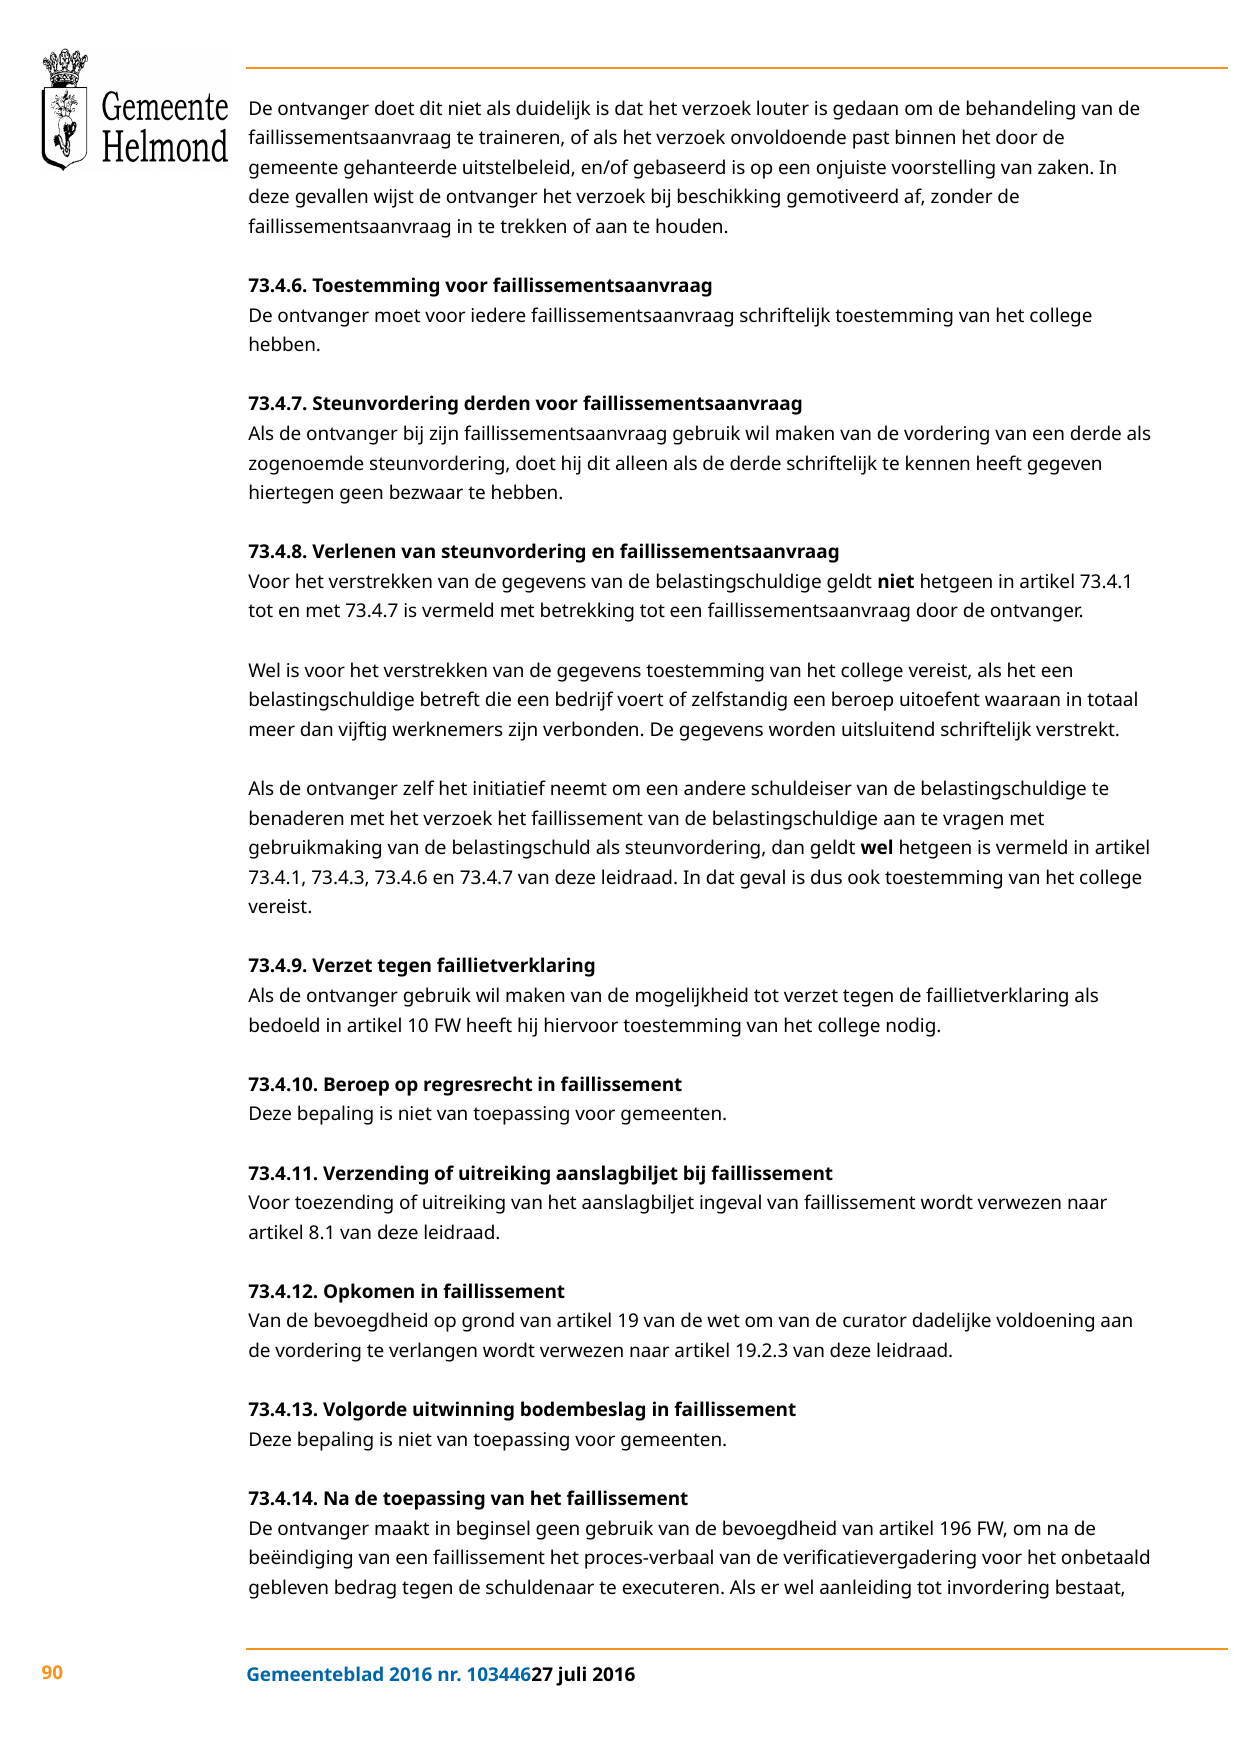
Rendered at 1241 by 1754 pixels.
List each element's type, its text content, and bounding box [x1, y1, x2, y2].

text 73.4.13. Volgorde uitwinning bodembeslag in faillissement [248, 1396, 1152, 1422]
text Als de ontvanger gebruik wil maken van de mogelijkheid tot verzet tegen de faillietverklaring als bedoeld in artikel 10 FW heeft hij hiervoor toestemming van het college nodig. [248, 982, 1152, 1038]
text Als de ontvanger bij zijn faillissementsaanvraag gebruik wil maken van de vordering van een derde als zogenoemde steunvordering, doet hij dit alleen als de derde schriftelijk te kennen heeft gegeven hiertegen geen bezwaar te hebben. [248, 420, 1152, 505]
text De ontvanger moet voor iedere faillissementsaanvraag schriftelijk toestemming van het college hebben. [248, 302, 1152, 357]
text 73.4.6. Toestemming voor faillissementsaanvraag [248, 272, 1152, 298]
text 73.4.12. Opkomen in faillissement [248, 1278, 1152, 1304]
text Van de bevoegdheid op grond van artikel 19 van de wet om van de curator dadelijke voldoening aan de vordering te verlangen wordt verwezen naar artikel 19.2.3 van deze leidraad. [248, 1308, 1152, 1363]
text De ontvanger doet dit niet als duidelijk is dat het verzoek louter is gedaan om de behandeling van de faillissementsaanvraag te traineren, of als het verzoek onvoldoende past binnen het door de gemeente gehanteerde uitstelbeleid, en/of gebaseerd is op een onjuiste voorstelling van zaken. In deze gevallen wijst de ontvanger het verzoek bij beschikking gemotiveerd af, zonder de faillissementsaanvraag in te trekken of aan te houden. [248, 95, 1152, 239]
text Voor toezending of uitreiking van het aanslagbiljet ingeval van faillissement wordt verwezen naar artikel 8.1 van deze leidraad. [248, 1189, 1152, 1245]
text Deze bepaling is niet van toepassing voor gemeenten. [248, 1426, 1152, 1452]
text 73.4.14. Na de toepassing van het faillissement [248, 1485, 1152, 1511]
text Voor het verstrekken van de gegevens van de belastingschuldige geldt niet hetgeen in artikel 73.4.1 tot en met 73.4.7 is vermeld met betrekking tot een faillissementsaanvraag door de ontvanger. [248, 568, 1152, 623]
text Deze bepaling is niet van toepassing voor gemeenten. [248, 1101, 1152, 1126]
picture [41, 47, 231, 172]
text De ontvanger maakt in beginsel geen gebruik van de bevoegdheid van artikel 196 FW, om na de beëindiging van een faillissement het proces-verbaal van de verificatievergadering voor het onbetaald gebleven bedrag tegen de schuldenaar te executeren. Als er wel aanleiding tot invordering bestaat, [248, 1515, 1152, 1600]
text 73.4.9. Verzet tegen faillietverklaring [248, 953, 1152, 978]
text Als de ontvanger zelf het initiatief neemt om een andere schuldeiser van de belastingschuldige te benaderen met het verzoek het faillissement van de belastingschuldige aan te vragen met gebruikmaking van de belastingschuld als steunvordering, dan geldt wel hetgeen is vermeld in artikel 73.4.1, 73.4.3, 73.4.6 en 73.4.7 van deze leidraad. In dat geval is dus ook toestemming van het college vereist. [248, 775, 1152, 919]
text 73.4.11. Verzending of uitreiking aanslagbiljet bij faillissement [248, 1160, 1152, 1186]
text Wel is voor het verstrekken van de gegevens toestemming van het college vereist, als het een belastingschuldige betreft die een bedrijf voert of zelfstandig een beroep uitoefent waaraan in totaal meer dan vijftig werknemers zijn verbonden. De gegevens worden uitsluitend schriftelijk verstrekt. [248, 657, 1152, 742]
text 73.4.7. Steunvordering derden voor faillissementsaanvraag [248, 391, 1152, 416]
text 73.4.8. Verlenen van steunvordering en faillissementsaanvraag [248, 538, 1152, 564]
text 73.4.10. Beroep op regresrecht in faillissement [248, 1071, 1152, 1097]
